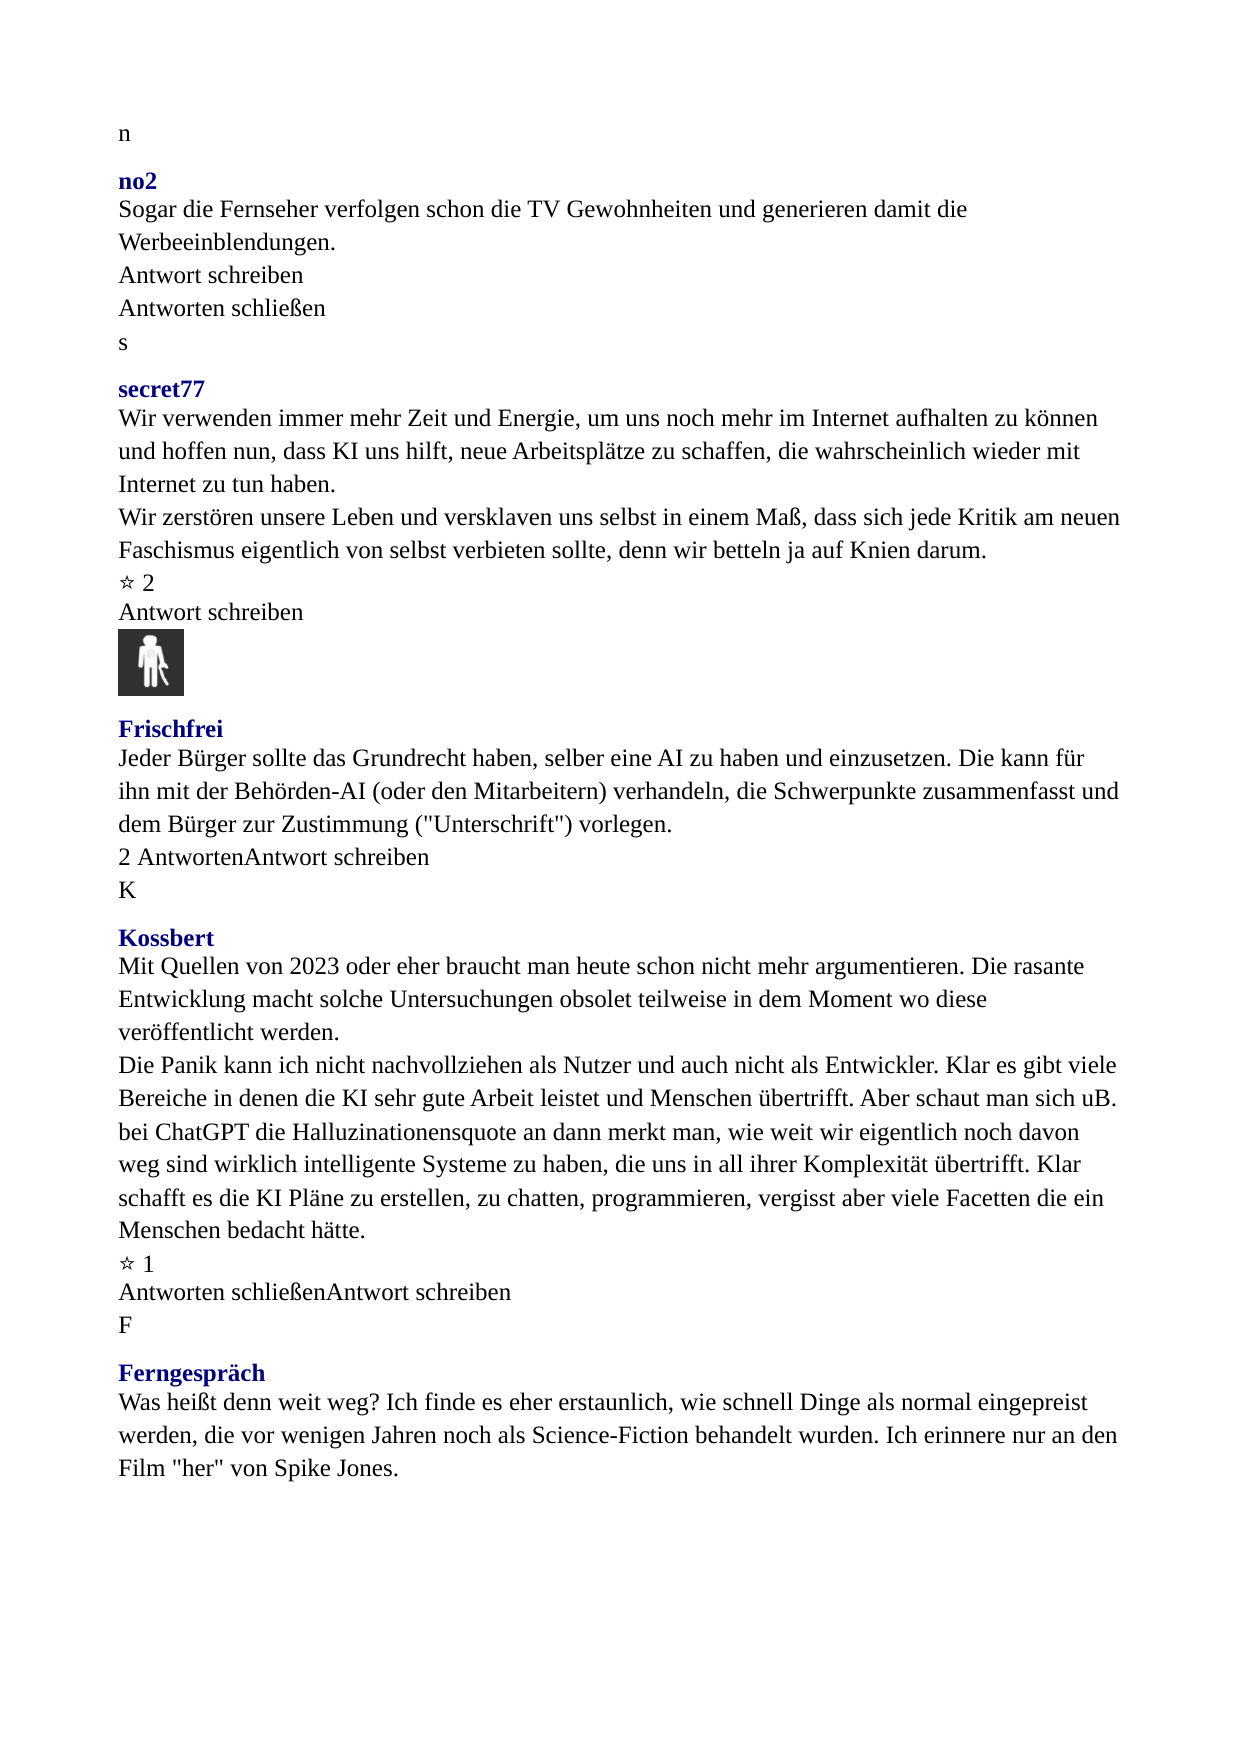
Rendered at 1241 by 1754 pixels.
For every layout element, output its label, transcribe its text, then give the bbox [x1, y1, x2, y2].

text Jeder Bürger sollte das Grundrecht haben, selber eine AI zu haben und einzusetzen. Die kann für ihn mit der Behörden-AI (oder den Mitarbeitern) verhandeln, die Schwerpunkte zusammenfasst und dem Bürger zur Zustimmung ("Unterschrift") vorlegen. [118, 743, 1122, 838]
text Was heißt denn weit weg? Ich finde es eher erstaunlich, wie schnell Dinge als normal eingepreist werden, die vor wenigen Jahren noch als Science-Fiction behandelt wurden. Ich erinnere nur an den Film "her" von Spike Jones. [118, 1387, 1122, 1482]
text Sogar die Fernseher verfolgen schon die TV Gewohnheiten und generieren damit die Werbeeinblendungen. [118, 194, 1122, 256]
subtitle no2 [118, 166, 1122, 194]
text Mit Quellen von 2023 oder eher braucht man heute schon nicht mehr argumentieren. Die rasante Entwicklung macht solche Untersuchungen obsolet teilweise in dem Moment wo diese veröffentlicht werden. [118, 951, 1122, 1046]
subtitle Ferngespräch [118, 1358, 1122, 1387]
text Die Panik kann ich nicht nachvollziehen als Nutzer und auch nicht als Entwickler. Klar es gibt viele Bereiche in denen die KI sehr gute Arbeit leistet und Menschen übertrifft. Aber schaut man sich uB. bei ChatGPT die Halluzinationensquote an dann merkt man, wie weit wir eigentlich noch davon weg sind wirklich intelligente Systeme zu haben, die uns in all ihrer Komplexität übertrifft. Klar schafft es die KI Pläne zu erstellen, zu chatten, programmieren, vergisst aber viele Facetten die ein Menschen bedacht hätte. [118, 1051, 1122, 1244]
picture [118, 629, 184, 696]
text Wir zerstören unsere Leben und versklaven uns selbst in einem Maß, dass sich jede Kritik am neuen Faschismus eigentlich von selbst verbieten sollte, denn wir betteln ja auf Knien darum. [118, 502, 1122, 564]
subtitle Kossbert [118, 923, 1122, 951]
text Antworten schließenAntwort schreiben [118, 1277, 1122, 1306]
subtitle Frischfrei [118, 714, 1122, 743]
text ⭐️ 2 [118, 568, 1122, 597]
text Antworten schließen [118, 293, 1122, 322]
text n [118, 118, 1122, 147]
text s [118, 327, 1122, 355]
text Antwort schreiben [118, 261, 1122, 289]
text K [118, 875, 1122, 904]
text 2 AntwortenAntwort schreiben [118, 842, 1122, 871]
subtitle secret77 [118, 374, 1122, 403]
text ⭐️ 1 [118, 1249, 1122, 1277]
text F [118, 1310, 1122, 1339]
text Wir verwenden immer mehr Zeit und Energie, um uns noch mehr im Internet aufhalten zu können und hoffen nun, dass KI uns hilft, neue Arbeitsplätze zu schaffen, die wahrscheinlich wieder mit Internet zu tun haben. [118, 403, 1122, 498]
text Antwort schreiben [118, 597, 1122, 626]
